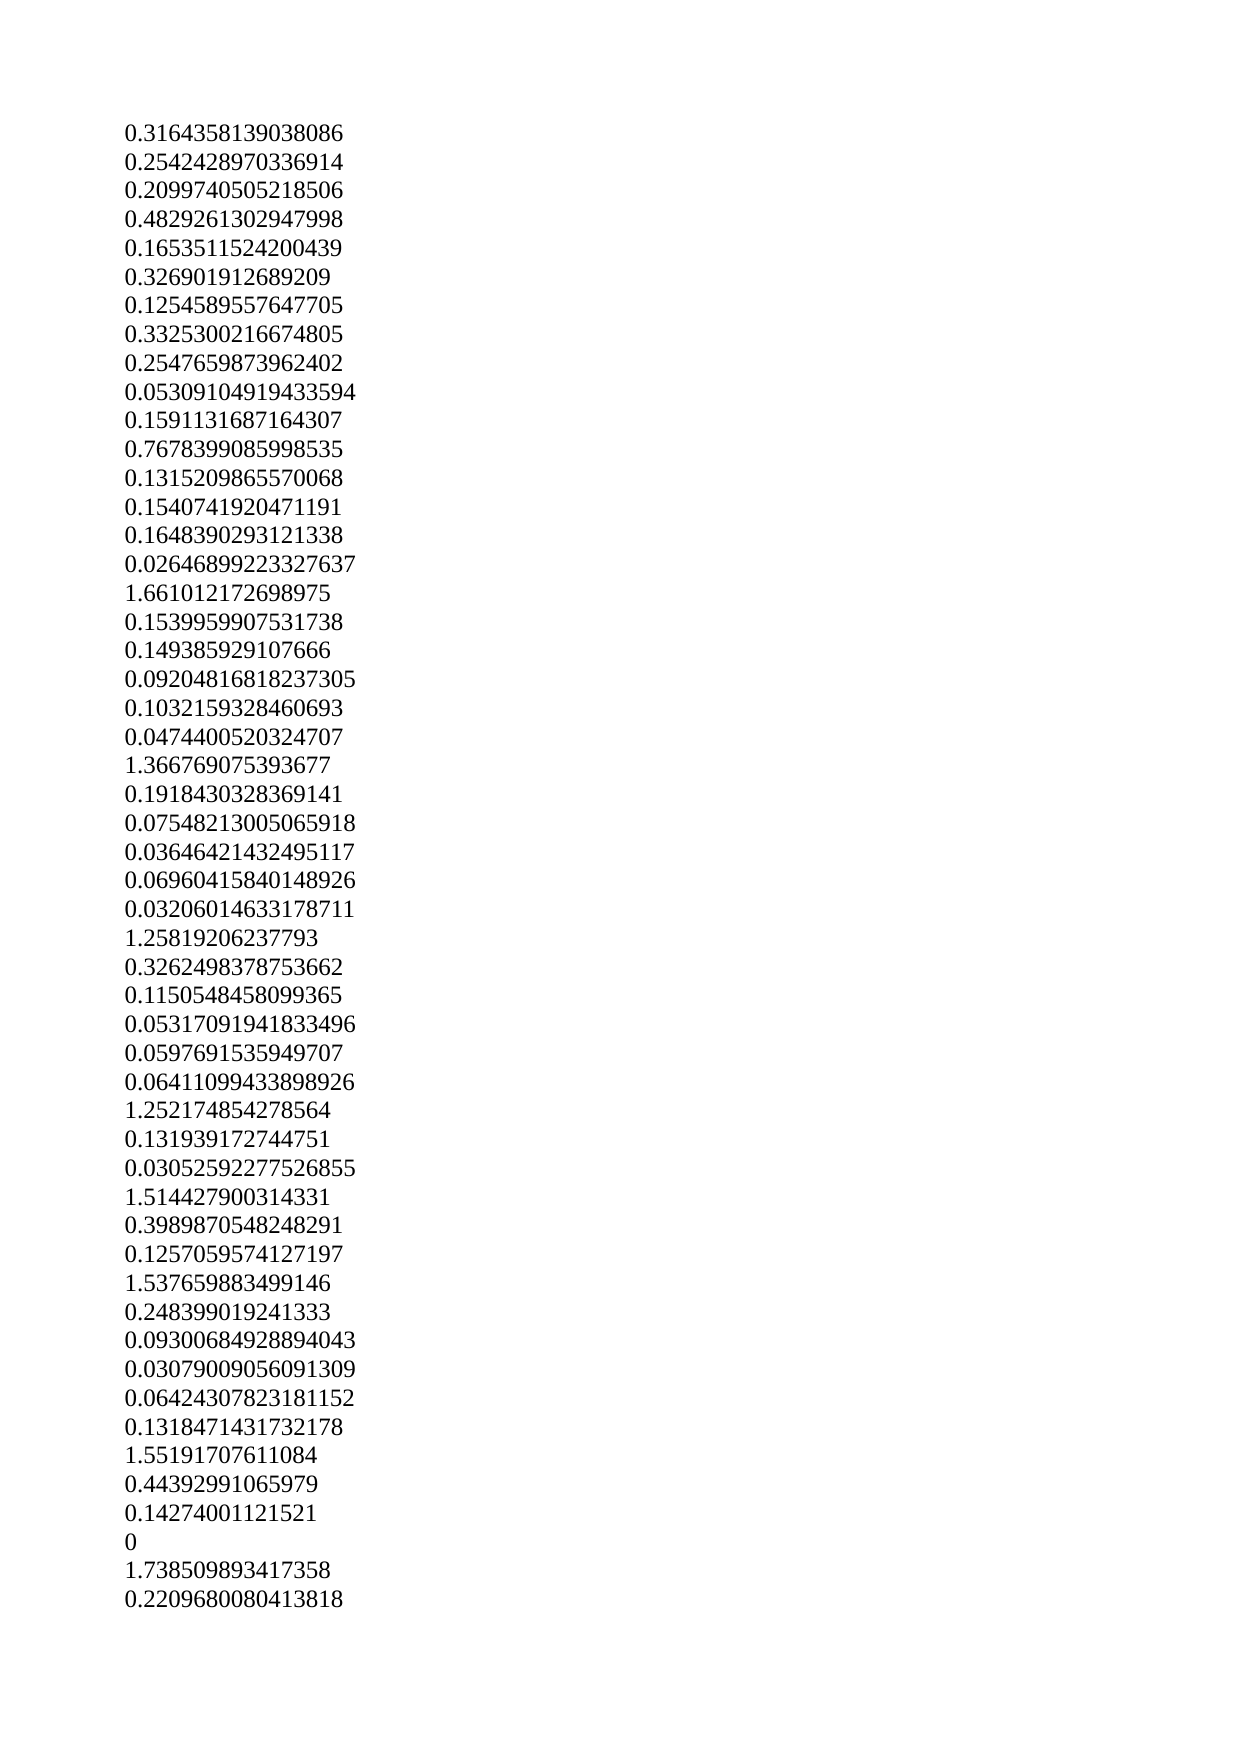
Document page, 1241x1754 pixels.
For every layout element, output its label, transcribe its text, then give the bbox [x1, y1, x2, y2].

text 0.1032159328460693 [118, 693, 1122, 722]
text 0.3164358139038086 [118, 118, 1122, 147]
text 1.738509893417358 [118, 1556, 1122, 1584]
text 1.514427900314331 [118, 1182, 1122, 1211]
text 0.1254589557647705 [118, 291, 1122, 319]
text 1.366769075393677 [118, 751, 1122, 779]
text 0.07548213005065918 [118, 808, 1122, 837]
text 0.09204816818237305 [118, 664, 1122, 693]
text 0.06411099433898926 [118, 1067, 1122, 1096]
text 0.05309104919433594 [118, 377, 1122, 406]
text 0.3262498378753662 [118, 952, 1122, 981]
text 0.326901912689209 [118, 262, 1122, 291]
text 0.1918430328369141 [118, 779, 1122, 808]
text 0.05317091941833496 [118, 1009, 1122, 1038]
text 1.25819206237793 [118, 923, 1122, 952]
text 1.537659883499146 [118, 1268, 1122, 1297]
text 0.4829261302947998 [118, 204, 1122, 233]
text 0.0474400520324707 [118, 722, 1122, 751]
text 0.1315209865570068 [118, 463, 1122, 492]
text 0.1150548458099365 [118, 981, 1122, 1009]
text 0.2542428970336914 [118, 147, 1122, 176]
text 0.2209680080413818 [118, 1584, 1122, 1613]
text 0.06424307823181152 [118, 1383, 1122, 1412]
text 0.03646421432495117 [118, 837, 1122, 866]
text 0.2099740505218506 [118, 176, 1122, 204]
text 1.55191707611084 [118, 1441, 1122, 1469]
text 0.3989870548248291 [118, 1211, 1122, 1239]
text 0.1540741920471191 [118, 492, 1122, 521]
text 0.1653511524200439 [118, 233, 1122, 262]
text 0 [118, 1527, 1122, 1556]
text 0.09300684928894043 [118, 1326, 1122, 1354]
text 0.131939172744751 [118, 1124, 1122, 1153]
text 0.1539959907531738 [118, 607, 1122, 636]
text 1.661012172698975 [118, 578, 1122, 607]
text 0.7678399085998535 [118, 434, 1122, 463]
text 0.03052592277526855 [118, 1153, 1122, 1182]
text 0.03206014633178711 [118, 894, 1122, 923]
text 0.1591131687164307 [118, 406, 1122, 434]
text 0.44392991065979 [118, 1469, 1122, 1498]
text 0.2547659873962402 [118, 348, 1122, 377]
text 1.252174854278564 [118, 1096, 1122, 1124]
text 0.248399019241333 [118, 1297, 1122, 1326]
text 0.14274001121521 [118, 1498, 1122, 1527]
text 0.06960415840148926 [118, 866, 1122, 894]
text 0.149385929107666 [118, 636, 1122, 664]
text 0.3325300216674805 [118, 319, 1122, 348]
text 0.1257059574127197 [118, 1239, 1122, 1268]
text 0.0597691535949707 [118, 1038, 1122, 1067]
text 0.02646899223327637 [118, 549, 1122, 578]
text 0.1318471431732178 [118, 1412, 1122, 1441]
text 0.1648390293121338 [118, 521, 1122, 549]
text 0.03079009056091309 [118, 1354, 1122, 1383]
